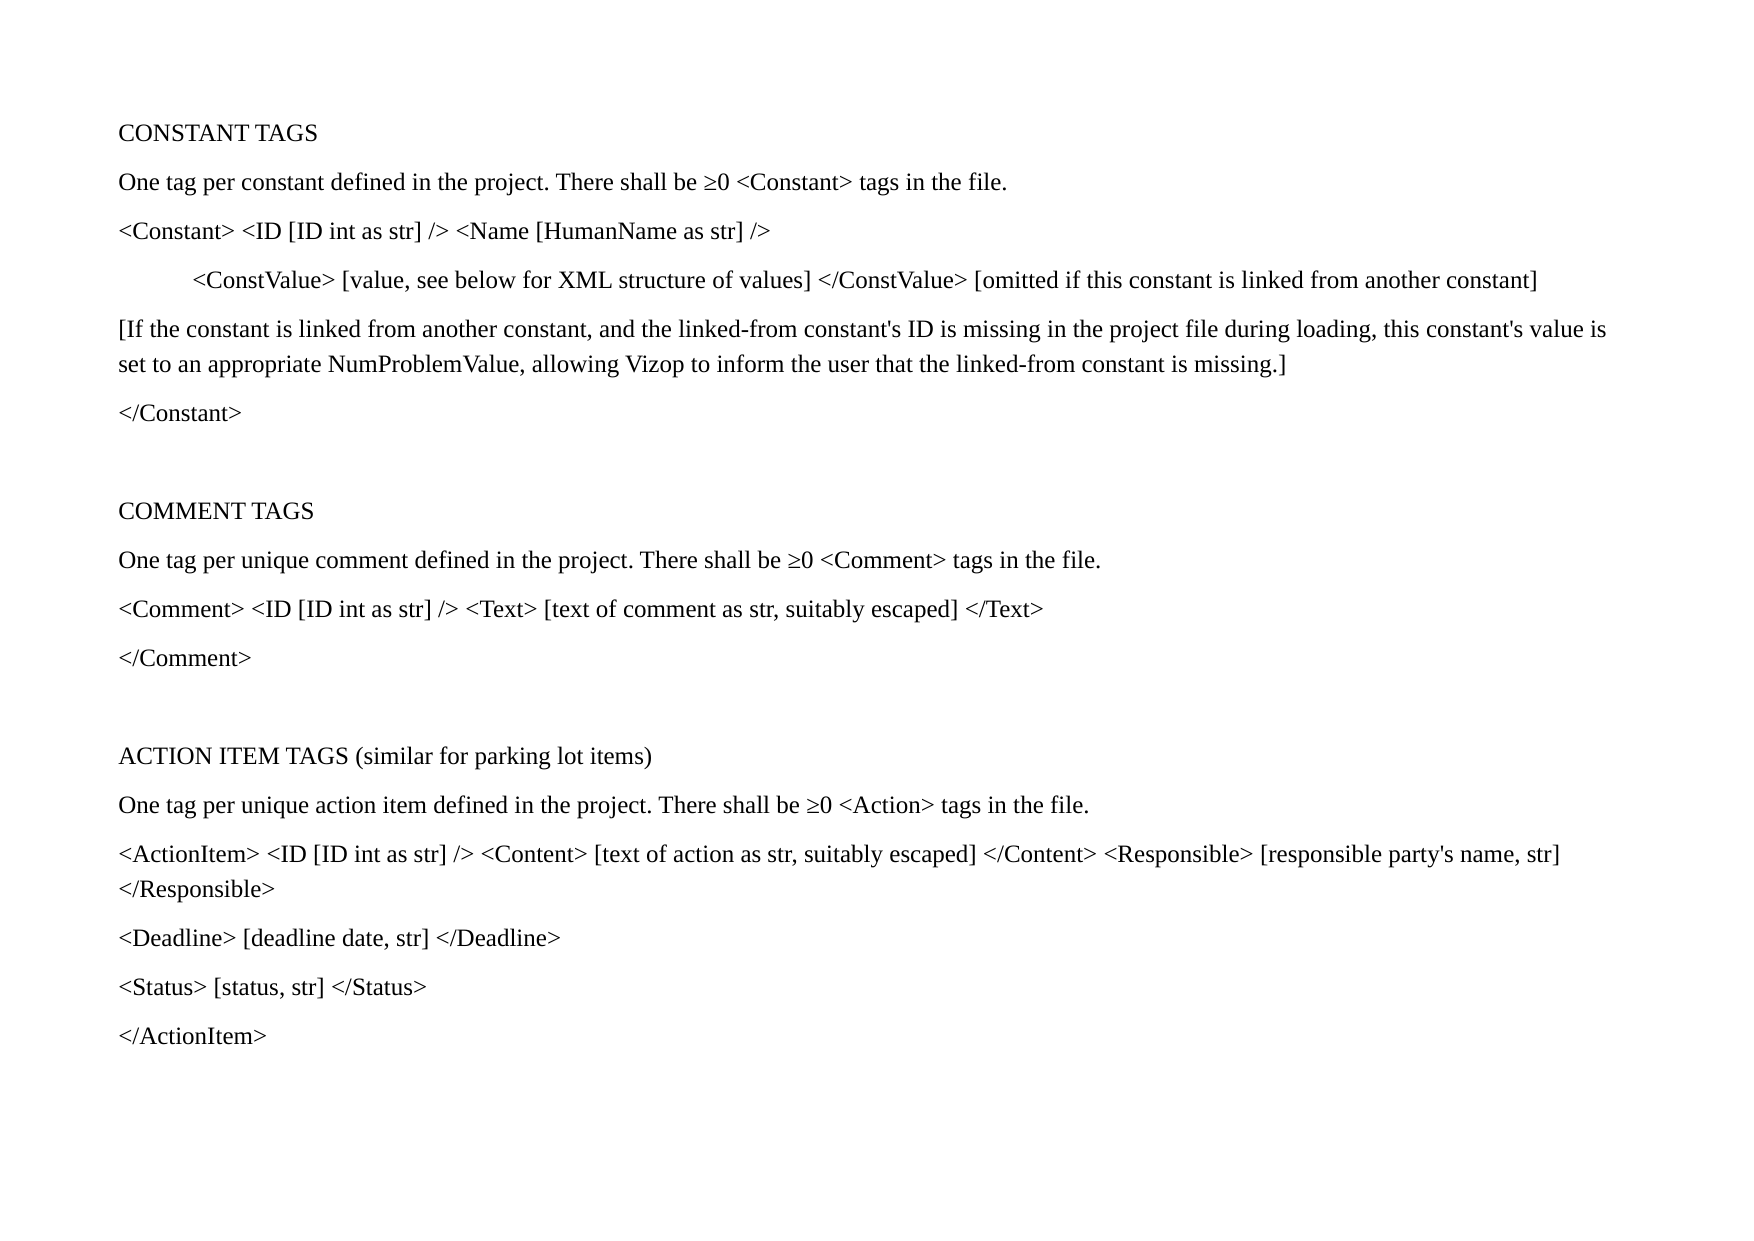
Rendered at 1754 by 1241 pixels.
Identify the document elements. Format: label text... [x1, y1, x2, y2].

text </ActionItem> [118, 1021, 1636, 1050]
text <ConstValue> [value, see below for XML structure of values] </ConstValue> [omitted if this constant is linked from another constant] [118, 265, 1636, 294]
text CONSTANT TAGS [118, 118, 1636, 147]
text One tag per constant defined in the project. There shall be ≥0 <Constant> tags in the file. [118, 167, 1636, 196]
text <Comment> <ID [ID int as str] /> <Text> [text of comment as str, suitably escaped] </Text> [118, 594, 1636, 623]
text <Constant> <ID [ID int as str] /> <Name [HumanName as str] /> [118, 216, 1636, 245]
text <Deadline> [deadline date, str] </Deadline> [118, 923, 1636, 952]
text </Constant> [118, 398, 1636, 427]
text </Comment> [118, 643, 1636, 672]
text <Status> [status, str] </Status> [118, 972, 1636, 1001]
text [If the constant is linked from another constant, and the linked-from constant's ID is missing in the project file during loading, this constant's value is set to an appropriate NumProblemValue, allowing Vizop to inform the user that the linked-from constant is missing.] [118, 314, 1636, 378]
text <ActionItem> <ID [ID int as str] /> <Content> [text of action as str, suitably escaped] </Content> <Responsible> [responsible party's name, str] </Responsible> [118, 839, 1636, 903]
text One tag per unique action item defined in the project. There shall be ≥0 <Action> tags in the file. [118, 790, 1636, 819]
text COMMENT TAGS [118, 496, 1636, 525]
text ACTION ITEM TAGS (similar for parking lot items) [118, 741, 1636, 770]
text One tag per unique comment defined in the project. There shall be ≥0 <Comment> tags in the file. [118, 545, 1636, 574]
